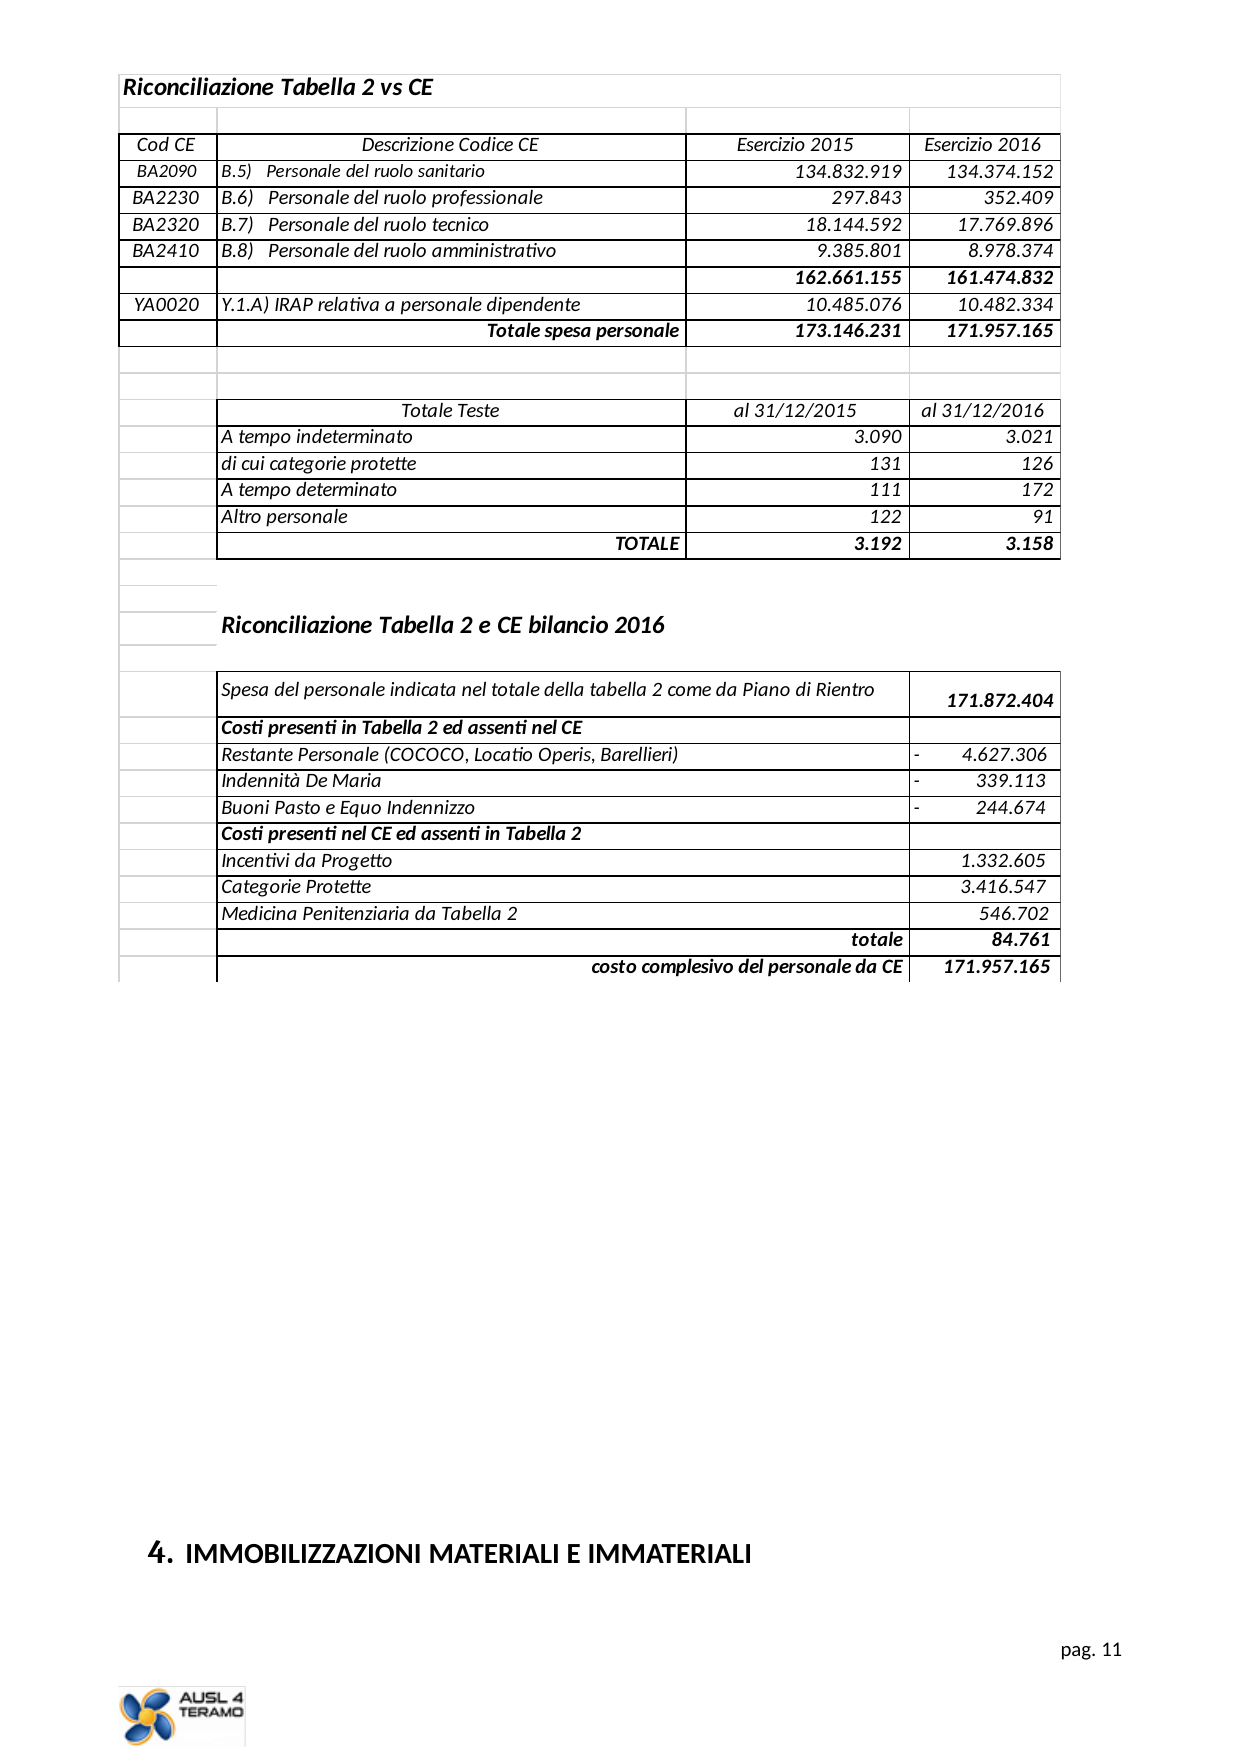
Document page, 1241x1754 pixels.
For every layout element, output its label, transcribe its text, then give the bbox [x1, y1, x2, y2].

list IMMOBILIZZAZIONI MATERIALI E IMMATERIALI [148, 1533, 1122, 1572]
